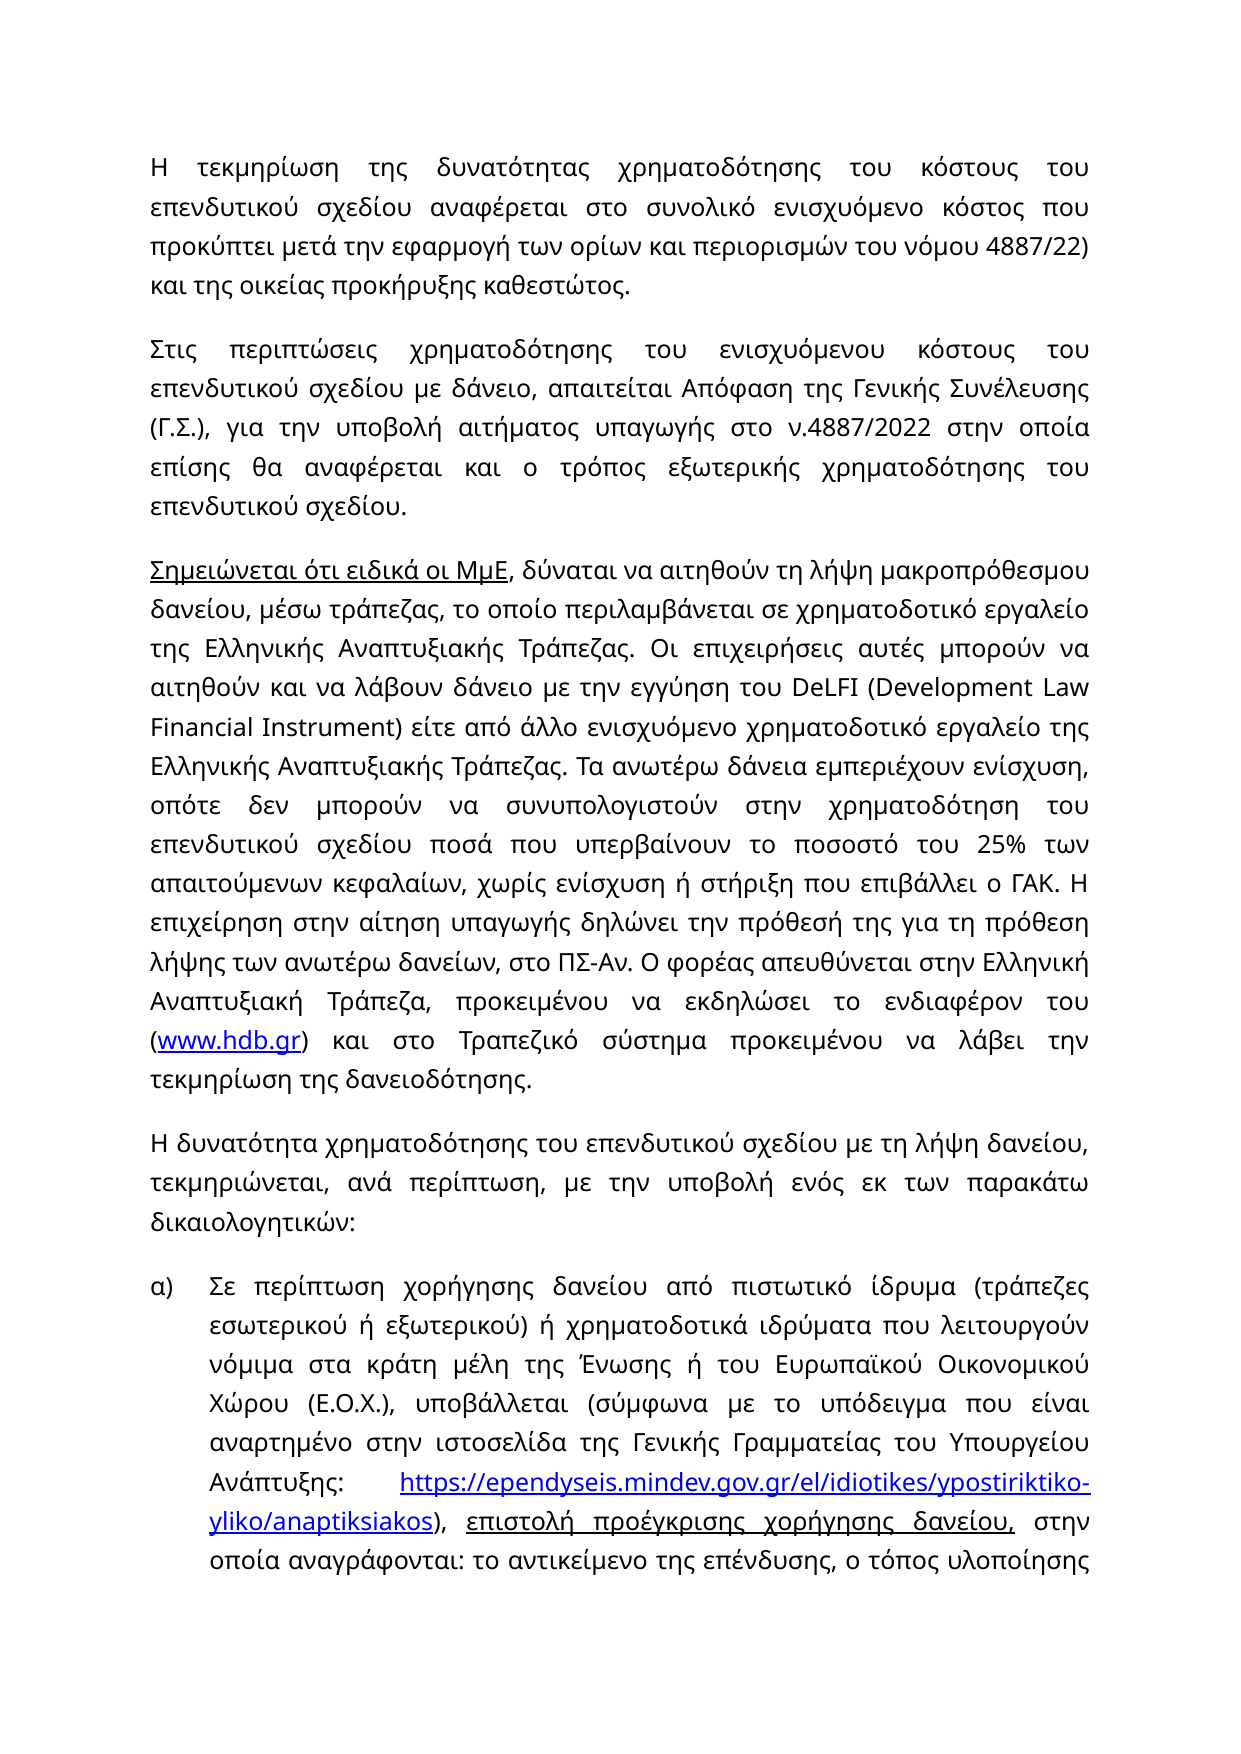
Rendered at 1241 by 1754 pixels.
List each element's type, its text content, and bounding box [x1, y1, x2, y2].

list α) Σε περίπτωση χορήγησης δανείου από πιστωτικό ίδρυμα (τράπεζες εσωτερικού ή εξωτερικού) ή χρηματοδοτικά ιδρύματα που λειτουργούν νόμιμα στα κράτη μέλη της Ένωσης ή του Ευρωπαϊκού Οικονομικού Χώρου (Ε.Ο.Χ.), υποβάλλεται (σύμφωνα με το υπόδειγμα που είναι αναρτημένο στην ιστοσελίδα της Γενικής Γραμματείας του Υπουργείου Ανάπτυξης: https://ependyseis.mindev.gov.gr/el/idiotikes/ypostiriktiko- yliko/anaptiksiakos), επιστολή προέγκρισης χορήγησης δανείου, στην οποία αναγράφονται: το αντικείμενο της επένδυσης, ο τόπος υλοποίησης [150, 1268, 1090, 1577]
text Η τεκμηρίωση της δυνατότητας χρηματοδότησης του κόστους του επενδυτικού σχεδίου αναφέρεται στο συνολικό ενισχυόμενο κόστος που προκύπτει μετά την εφαρμογή των ορίων και περιορισμών του νόμου 4887/22) και της οικείας προκήρυξης καθεστώτος. [150, 150, 1090, 302]
text Στις περιπτώσεις χρηματοδότησης του ενισχυόμενου κόστους του επενδυτικού σχεδίου με δάνειο, απαιτείται Απόφαση της Γενικής Συνέλευσης (Γ.Σ.), για την υποβολή αιτήματος υπαγωγής στο ν.4887/2022 στην οποία επίσης θα αναφέρεται και ο τρόπος εξωτερικής χρηματοδότησης του επενδυτικού σχεδίου. [150, 332, 1090, 522]
text Η δυνατότητα χρηματοδότησης του επενδυτικού σχεδίου με τη λήψη δανείου, τεκμηριώνεται, ανά περίπτωση, με την υποβολή ενός εκ των παρακάτω δικαιολογητικών: [150, 1126, 1090, 1238]
text Σημειώνεται ότι ειδικά οι ΜμΕ, δύναται να αιτηθούν τη λήψη μακροπρόθεσμου δανείου, μέσω τράπεζας, το οποίο περιλαμβάνεται σε χρηματοδοτικό εργαλείο της Ελληνικής Αναπτυξιακής Τράπεζας. Οι επιχειρήσεις αυτές μπορούν να αιτηθούν και να λάβουν δάνειο με την εγγύηση του DeLFI (Development Law Financial Instrument) είτε από άλλο ενισχυόμενο χρηματοδοτικό εργαλείο της Ελληνικής Αναπτυξιακής Τράπεζας. Τα ανωτέρω δάνεια εμπεριέχουν ενίσχυση, οπότε δεν μπορούν να συνυπολογιστούν στην χρηματοδότηση του επενδυτικού σχεδίου ποσά που υπερβαίνουν το ποσοστό του 25% των απαιτούμενων κεφαλαίων, χωρίς ενίσχυση ή στήριξη που επιβάλλει ο ΓΑΚ. Η επιχείρηση στην αίτηση υπαγωγής δηλώνει την πρόθεσή της για τη πρόθεση λήψης των ανωτέρω δανείων, στο ΠΣ-Αν. Ο φορέας απευθύνεται στην Ελληνική Αναπτυξιακή Τράπεζα, προκειμένου να εκδηλώσει το ενδιαφέρον του (www.hdb.gr) και στο Τραπεζικό σύστημα προκειμένου να λάβει την τεκμηρίωση της δανειοδότησης. [150, 552, 1090, 1096]
